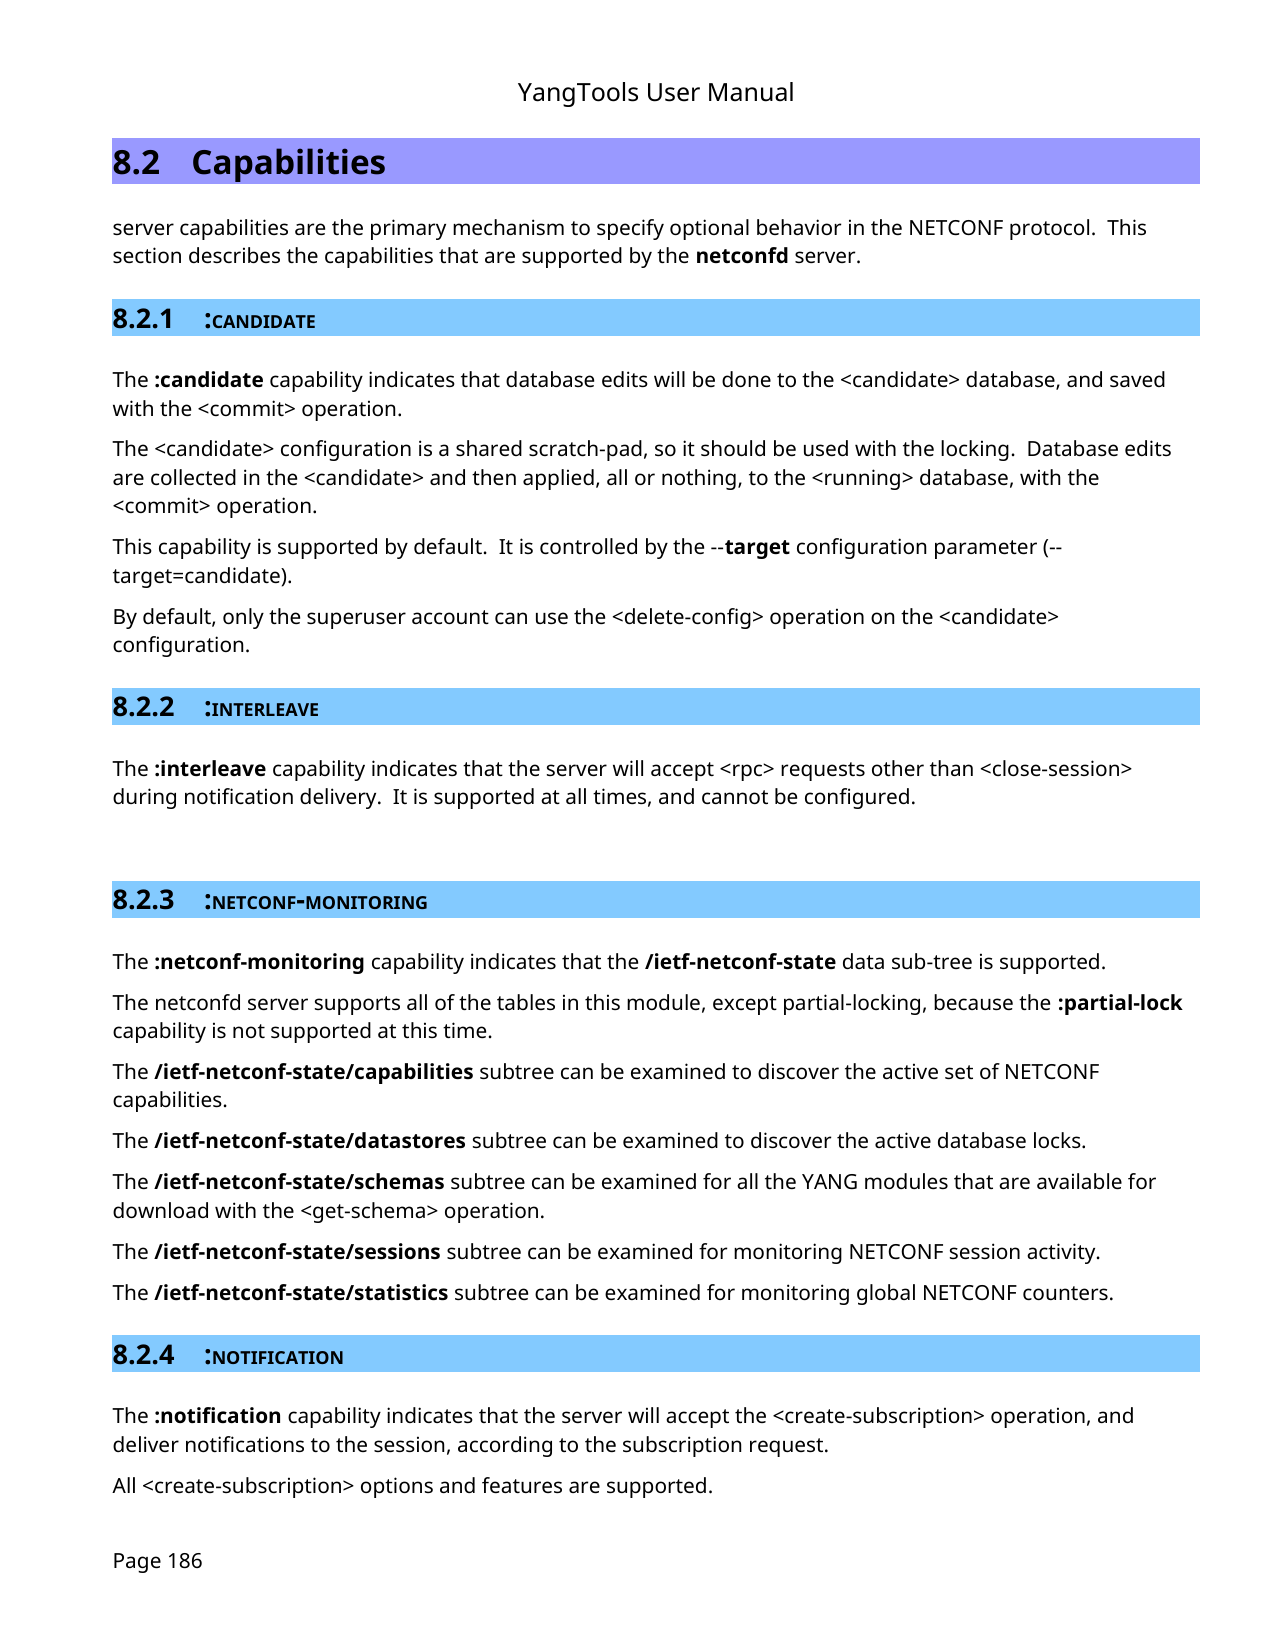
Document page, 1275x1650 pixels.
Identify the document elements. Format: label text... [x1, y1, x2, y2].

subtitle :notification [112, 1335, 1200, 1372]
text All <create-subscription> options and features are supported. [112, 1471, 1200, 1499]
text The <candidate> configuration is a shared scratch-pad, so it should be used with the locking. Database edits are collected in the <candidate> and then applied, all or nothing, to the <running> database, with the <commit> operation. [112, 434, 1200, 520]
text This capability is supported by default. It is controlled by the --target configuration parameter (--target=candidate). [112, 532, 1200, 589]
text The :interleave capability indicates that the server will accept <rpc> requests other than <close-session> during notification delivery. It is supported at all times, and cannot be configured. [112, 754, 1200, 811]
text The :notification capability indicates that the server will accept the <create-subscription> operation, and deliver notifications to the session, according to the subscription request. [112, 1401, 1200, 1458]
text The /ietf-netconf-state/datastores subtree can be examined to discover the active database locks. [112, 1127, 1200, 1155]
subtitle :netconf-monitoring [112, 881, 1200, 918]
text The /ietf-netconf-state/schemas subtree can be examined for all the YANG modules that are available for download with the <get-schema> operation. [112, 1167, 1200, 1224]
text server capabilities are the primary mechanism to specify optional behavior in the NETCONF protocol. This section describes the capabilities that are supported by the netconfd server. [112, 213, 1200, 270]
text By default, only the superuser account can use the <delete-config> operation on the <candidate> configuration. [112, 602, 1200, 659]
text The /ietf-netconf-state/capabilities subtree can be examined to discover the active set of NETCONF capabilities. [112, 1057, 1200, 1114]
text The :candidate capability indicates that database edits will be done to the <candidate> database, and saved with the <commit> operation. [112, 365, 1200, 422]
subtitle :candidate [112, 299, 1200, 336]
text The :netconf-monitoring capability indicates that the /ietf-netconf-state data sub-tree is supported. [112, 947, 1200, 975]
subtitle :interleave [112, 688, 1200, 725]
text The /ietf-netconf-state/statistics subtree can be examined for monitoring global NETCONF counters. [112, 1278, 1200, 1306]
subtitle Capabilities [112, 138, 1200, 184]
text The netconfd server supports all of the tables in this module, except partial-locking, because the :partial-lock capability is not supported at this time. [112, 988, 1200, 1045]
text The /ietf-netconf-state/sessions subtree can be examined for monitoring NETCONF session activity. [112, 1237, 1200, 1265]
